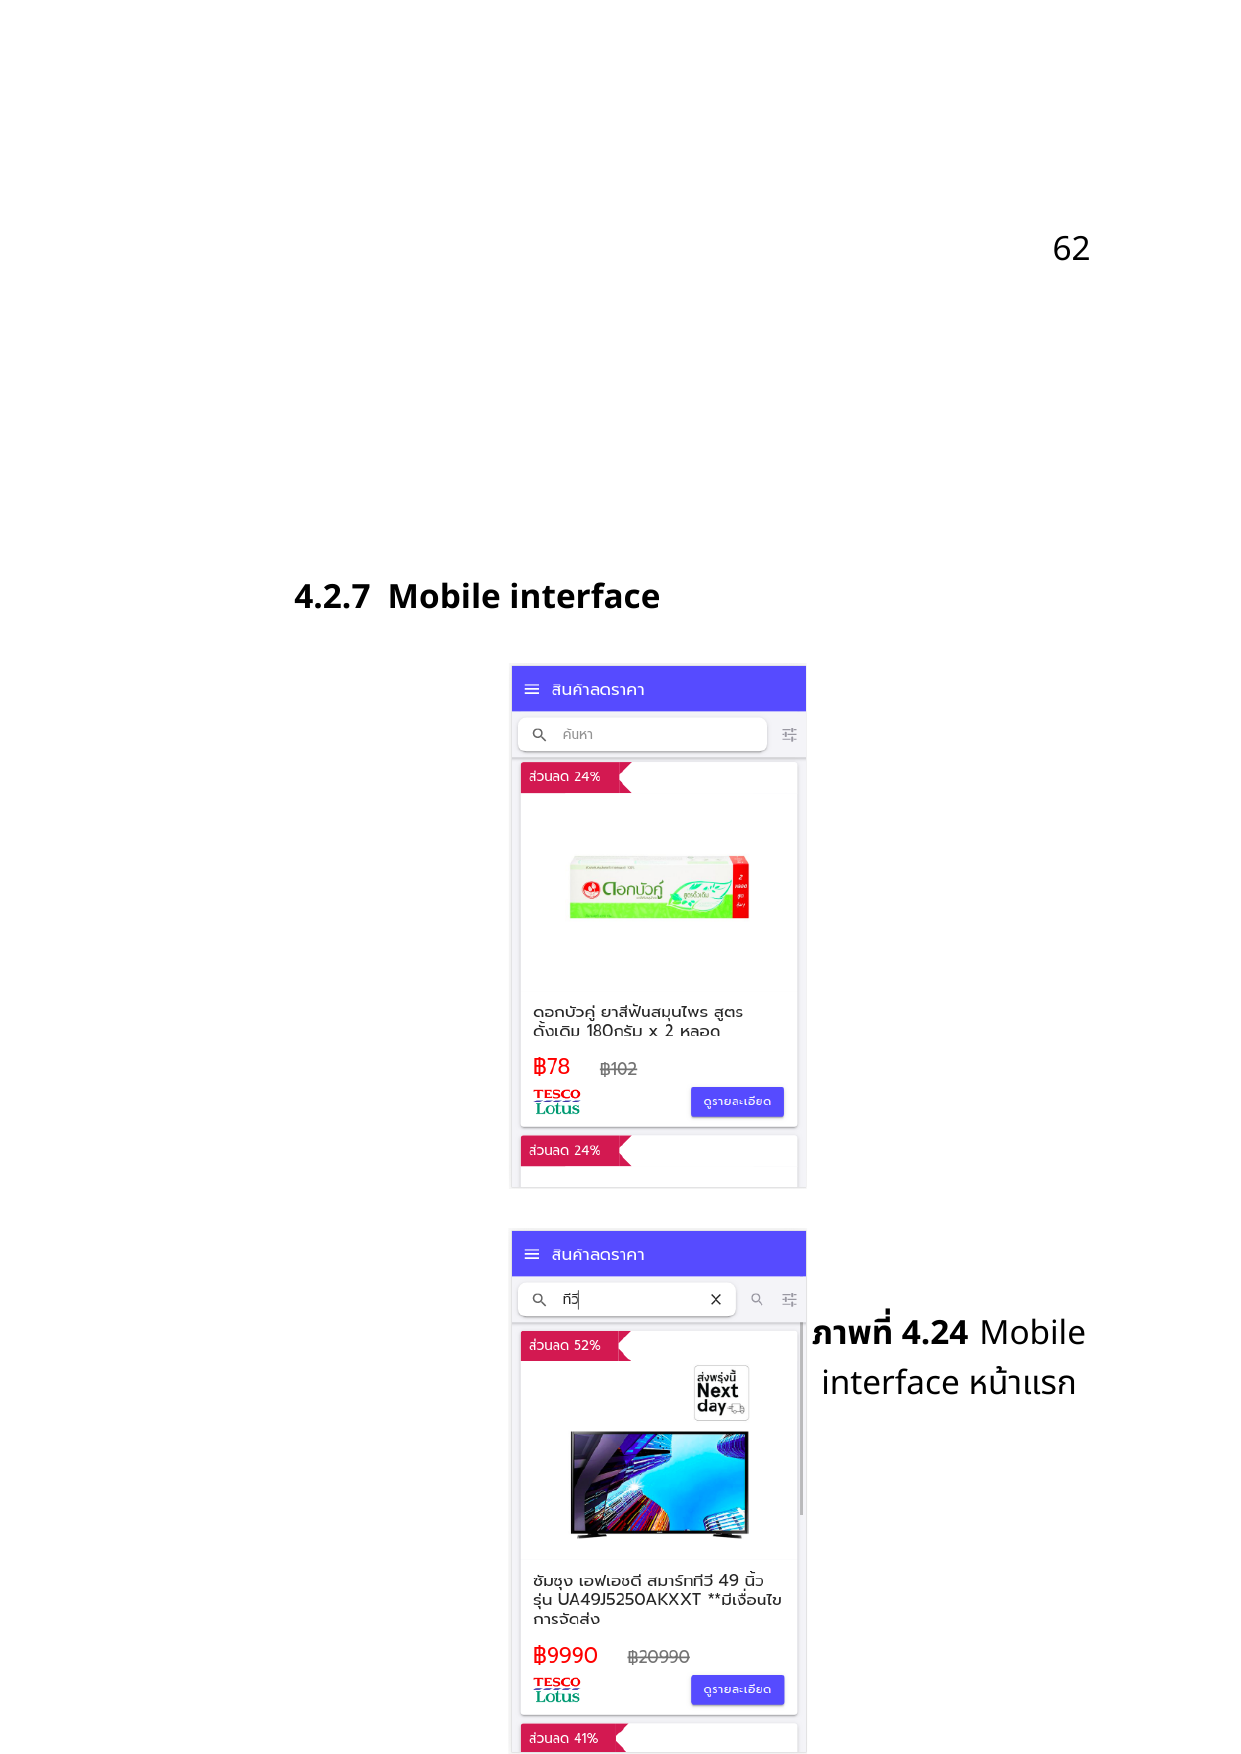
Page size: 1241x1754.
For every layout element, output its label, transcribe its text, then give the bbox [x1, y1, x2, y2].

text ภาพที่ 4.24 Mobile interface หน้าแรก [808, 1299, 1091, 1410]
text [225, 1299, 508, 1410]
text 4.2.7 Mobile interface [225, 573, 1091, 618]
picture [508, 663, 807, 1189]
picture [508, 1228, 808, 1754]
